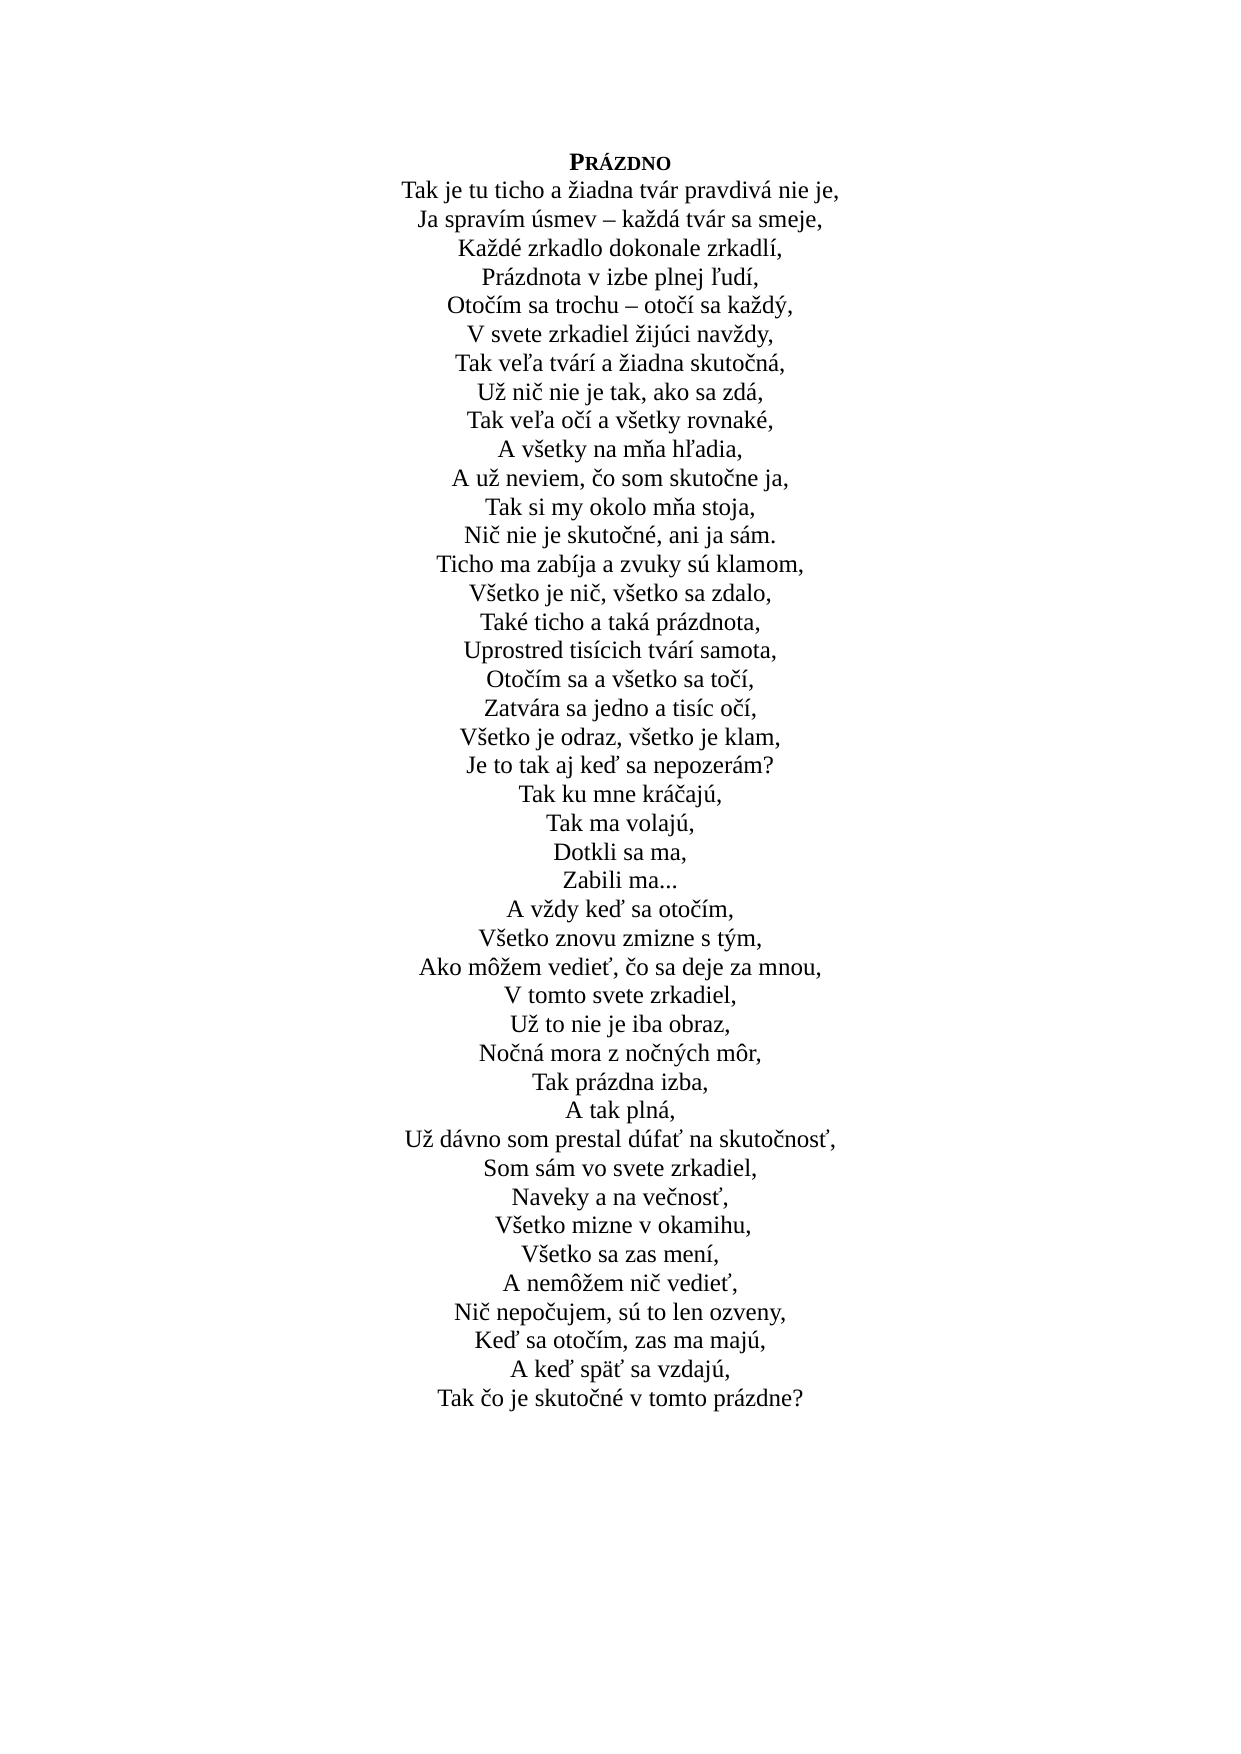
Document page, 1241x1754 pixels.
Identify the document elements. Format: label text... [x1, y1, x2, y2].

text Nič nepočujem, sú to len ozveny, [118, 1297, 1122, 1326]
text Každé zrkadlo dokonale zrkadlí, [118, 233, 1122, 262]
text A vždy keď sa otočím, [118, 894, 1122, 923]
text Také ticho a taká prázdnota, [118, 607, 1122, 636]
text A už neviem, čo som skutočne ja, [118, 463, 1122, 492]
text Tak ma volajú, [118, 808, 1122, 837]
text Prázdno [118, 147, 1122, 176]
text Otočím sa a všetko sa točí, [118, 664, 1122, 693]
text Nič nie je skutočné, ani ja sám. [118, 521, 1122, 549]
text Tak je tu ticho a žiadna tvár pravdivá nie je, [118, 176, 1122, 204]
text Tak prázdna izba, [118, 1067, 1122, 1096]
text Tak veľa tvárí a žiadna skutočná, [118, 348, 1122, 377]
text Už nič nie je tak, ako sa zdá, [118, 377, 1122, 406]
text Dotkli sa ma, [118, 837, 1122, 866]
text Už to nie je iba obraz, [118, 1009, 1122, 1038]
text Všetko mizne v okamihu, [118, 1211, 1122, 1239]
text Uprostred tisícich tvárí samota, [118, 636, 1122, 664]
text Prázdnota v izbe plnej ľudí, [118, 262, 1122, 291]
text V svete zrkadiel žijúci navždy, [118, 319, 1122, 348]
text Tak veľa očí a všetky rovnaké, [118, 406, 1122, 434]
text Otočím sa trochu – otočí sa každý, [118, 291, 1122, 319]
text Nočná mora z nočných môr, [118, 1038, 1122, 1067]
text Keď sa otočím, zas ma majú, [118, 1326, 1122, 1354]
text Všetko je odraz, všetko je klam, [118, 722, 1122, 751]
text A všetky na mňa hľadia, [118, 434, 1122, 463]
text Zabili ma... [118, 866, 1122, 894]
text Tak ku mne kráčajú, [118, 779, 1122, 808]
text V tomto svete zrkadiel, [118, 981, 1122, 1009]
text A keď späť sa vzdajú, [118, 1354, 1122, 1383]
text Ticho ma zabíja a zvuky sú klamom, [118, 549, 1122, 578]
text Všetko znovu zmizne s tým, [118, 923, 1122, 952]
text Všetko sa zas mení, [118, 1239, 1122, 1268]
text Tak čo je skutočné v tomto prázdne? [118, 1383, 1122, 1412]
text A tak plná, [118, 1096, 1122, 1124]
text Som sám vo svete zrkadiel, [118, 1153, 1122, 1182]
text Naveky a na večnosť, [118, 1182, 1122, 1211]
text Je to tak aj keď sa nepozerám? [118, 751, 1122, 779]
text A nemôžem nič vedieť, [118, 1268, 1122, 1297]
text Ja spravím úsmev – každá tvár sa smeje, [118, 204, 1122, 233]
text Všetko je nič, všetko sa zdalo, [118, 578, 1122, 607]
text Tak si my okolo mňa stoja, [118, 492, 1122, 521]
text Zatvára sa jedno a tisíc očí, [118, 693, 1122, 722]
text Ako môžem vedieť, čo sa deje za mnou, [118, 952, 1122, 981]
text Už dávno som prestal dúfať na skutočnosť, [118, 1124, 1122, 1153]
